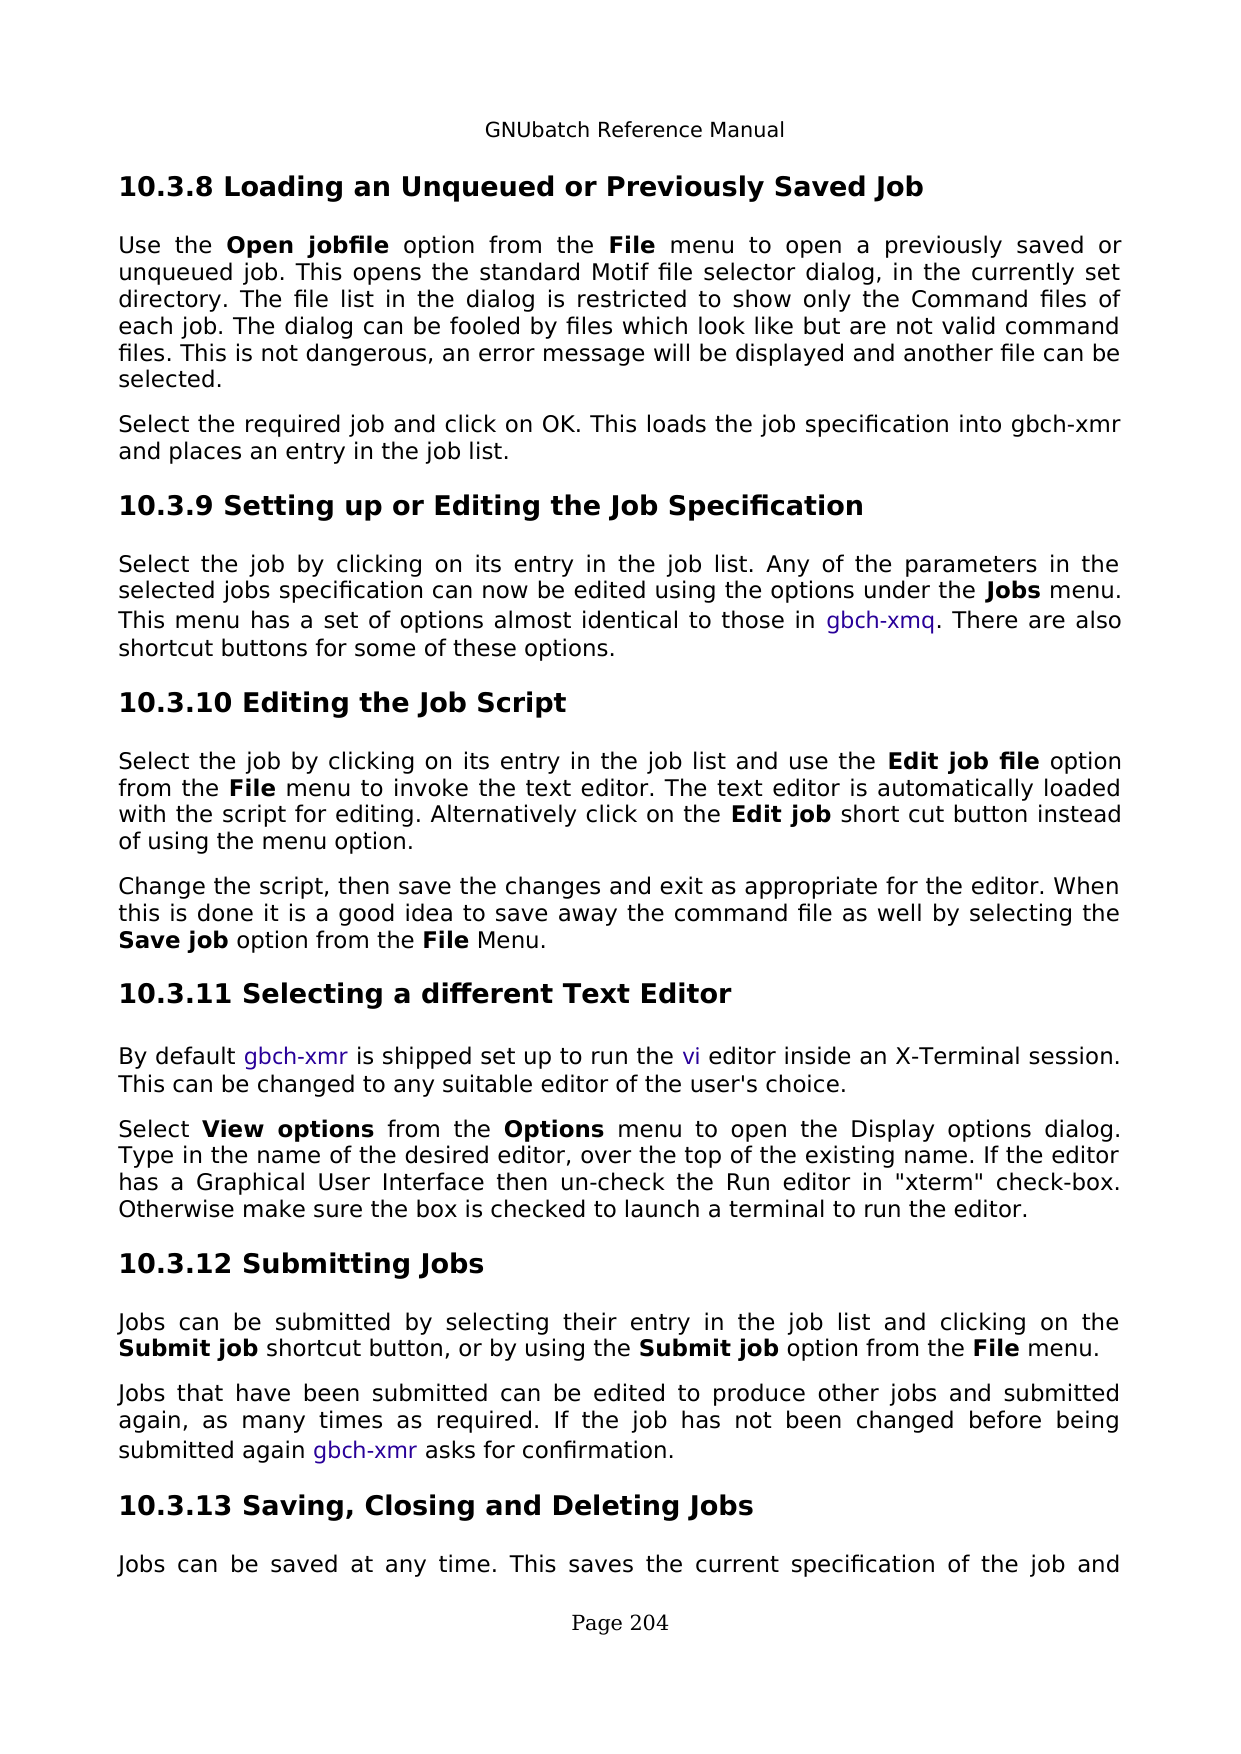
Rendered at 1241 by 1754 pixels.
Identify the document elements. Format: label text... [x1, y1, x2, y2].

text Jobs can be saved at any time. This saves the current specification of the job and [118, 1551, 1122, 1578]
text Jobs can be submitted by selecting their entry in the job list and clicking on the Submit job shortcut button, or by using the Submit job option from the File menu. [118, 1309, 1122, 1362]
text Select the job by clicking on its entry in the job list and use the Edit job file option from the File menu to invoke the text editor. The text editor is automatically loaded with the script for editing. Alternatively click on the Edit job short cut button instead of using the menu option. [118, 748, 1122, 855]
text Select the job by clicking on its entry in the job list. Any of the parameters in the selected jobs specification can now be edited using the options under the Jobs menu. This menu has a set of options almost identical to those in gbch-xmq. There are also shortcut buttons for some of these options. [118, 551, 1122, 662]
subtitle Loading an Unqueued or Previously Saved Job [118, 172, 1122, 203]
subtitle Editing the Job Script [118, 687, 1122, 719]
text Select the required job and click on OK. This loads the job specification into gbch-xmr and places an entry in the job list. [118, 412, 1122, 465]
text Change the script, then save the changes and exit as appropriate for the editor. When this is done it is a good idea to save away the command file as well by selecting the Save job option from the File Menu. [118, 873, 1122, 954]
subtitle Saving, Closing and Deleting Jobs [118, 1490, 1122, 1522]
text Use the Open jobfile option from the File menu to open a previously saved or unqueued job. This opens the standard Motif file selector dialog, in the currently set directory. The file list in the dialog is restricted to show only the Command files of each job. The dialog can be fooled by files which look like but are not valid command files. This is not dangerous, an error message will be displayed and another file can be selected. [118, 233, 1122, 393]
text Jobs that have been submitted can be edited to produce other jobs and submitted again, as many times as required. If the job has not been changed before being submitted again gbch-xmr asks for confirmation. [118, 1381, 1122, 1465]
text By default gbch-xmr is shipped set up to run the vi editor inside an X-Terminal session. This can be changed to any suitable editor of the user's choice. [118, 1039, 1122, 1098]
subtitle Selecting a different Text Editor [118, 979, 1122, 1010]
subtitle Setting up or Editing the Job Specification [118, 490, 1122, 521]
subtitle Submitting Jobs [118, 1248, 1122, 1279]
text Select View options from the Options menu to open the Display options dialog. Type in the name of the desired editor, over the top of the existing name. If the editor has a Graphical User Interface then un-check the Run editor in "xterm" check-box. Otherwise make sure the box is checked to launch a terminal to run the editor. [118, 1116, 1122, 1223]
